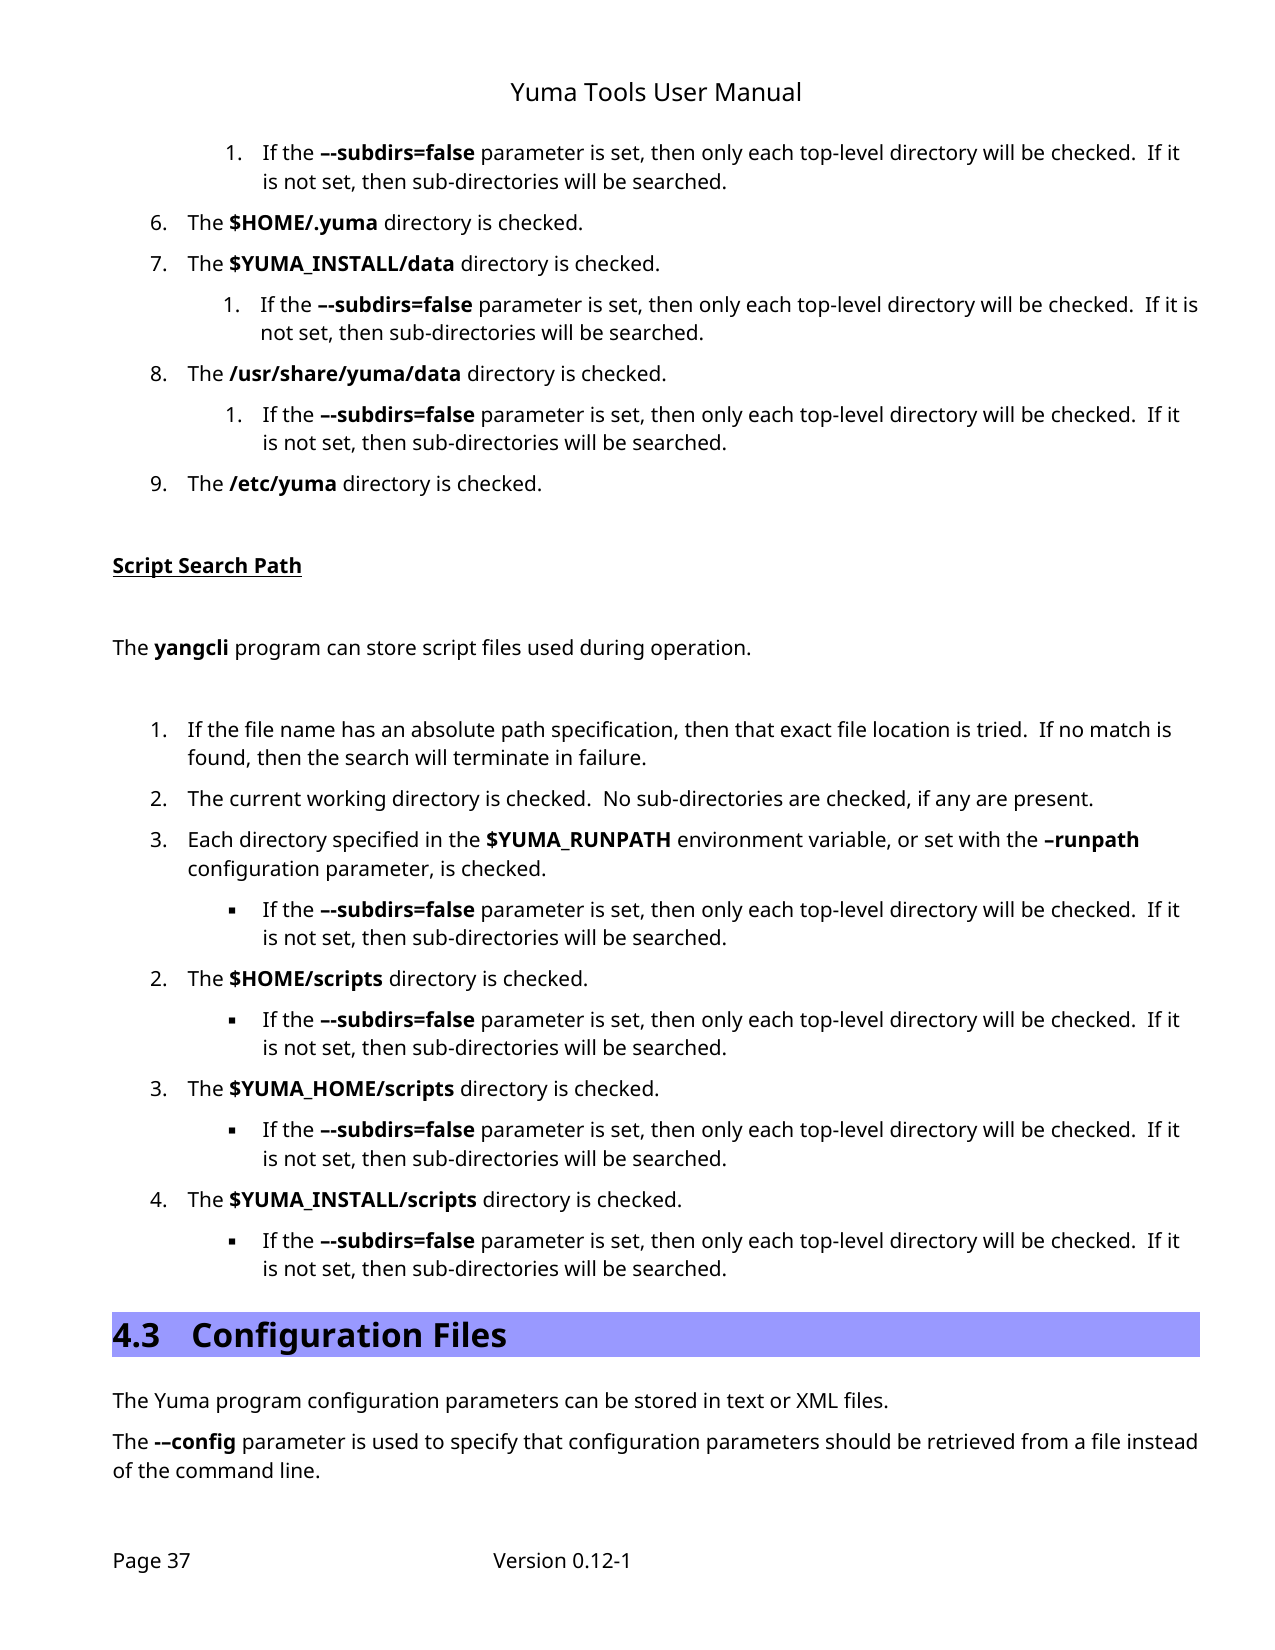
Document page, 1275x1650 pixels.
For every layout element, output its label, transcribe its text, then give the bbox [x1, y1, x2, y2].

list The $YUMA_INSTALL/data directory is checked. [150, 249, 1200, 277]
list If the –-subdirs=false parameter is set, then only each top-level directory will be checked. If it is not set, then sub-directories will be searched. [225, 400, 1200, 457]
list If the –-subdirs=false parameter is set, then only each top-level directory will be checked. If it is not set, then sub-directories will be searched. [225, 1115, 1200, 1172]
list If the –-subdirs=false parameter is set, then only each top-level directory will be checked. If it is not set, then sub-directories will be searched. [225, 1005, 1200, 1062]
list The /etc/yuma directory is checked. [150, 469, 1200, 498]
list If the –-subdirs=false parameter is set, then only each top-level directory will be checked. If it is not set, then sub-directories will be searched. [225, 895, 1200, 952]
list The /usr/share/yuma/data directory is checked. [150, 359, 1200, 388]
text The -–config parameter is used to specify that configuration parameters should be retrieved from a file instead of the command line. [112, 1427, 1200, 1484]
list If the –-subdirs=false parameter is set, then only each top-level directory will be checked. If it is not set, then sub-directories will be searched. [225, 1226, 1200, 1283]
list The current working directory is checked. No sub-directories are checked, if any are present. [150, 784, 1200, 813]
list If the –-subdirs=false parameter is set, then only each top-level directory will be checked. If it is not set, then sub-directories will be searched. [223, 290, 1200, 347]
list The $HOME/.yuma directory is checked. [150, 208, 1200, 236]
list The $YUMA_INSTALL/scripts directory is checked. [150, 1185, 1200, 1213]
list The $HOME/scripts directory is checked. [150, 964, 1200, 993]
subtitle Configuration Files [112, 1312, 1200, 1357]
list The $YUMA_HOME/scripts directory is checked. [150, 1074, 1200, 1103]
list If the –-subdirs=false parameter is set, then only each top-level directory will be checked. If it is not set, then sub-directories will be searched. [225, 138, 1200, 195]
text The yangcli program can store script files used during operation. [112, 633, 1200, 662]
list Each directory specified in the $YUMA_RUNPATH environment variable, or set with the –runpath configuration parameter, is checked. [150, 825, 1200, 882]
list If the file name has an absolute path specification, then that exact file location is tried. If no match is found, then the search will terminate in failure. [150, 715, 1200, 772]
text The Yuma program configuration parameters can be stored in text or XML files. [112, 1386, 1200, 1415]
text Script Search Path [112, 551, 1200, 580]
